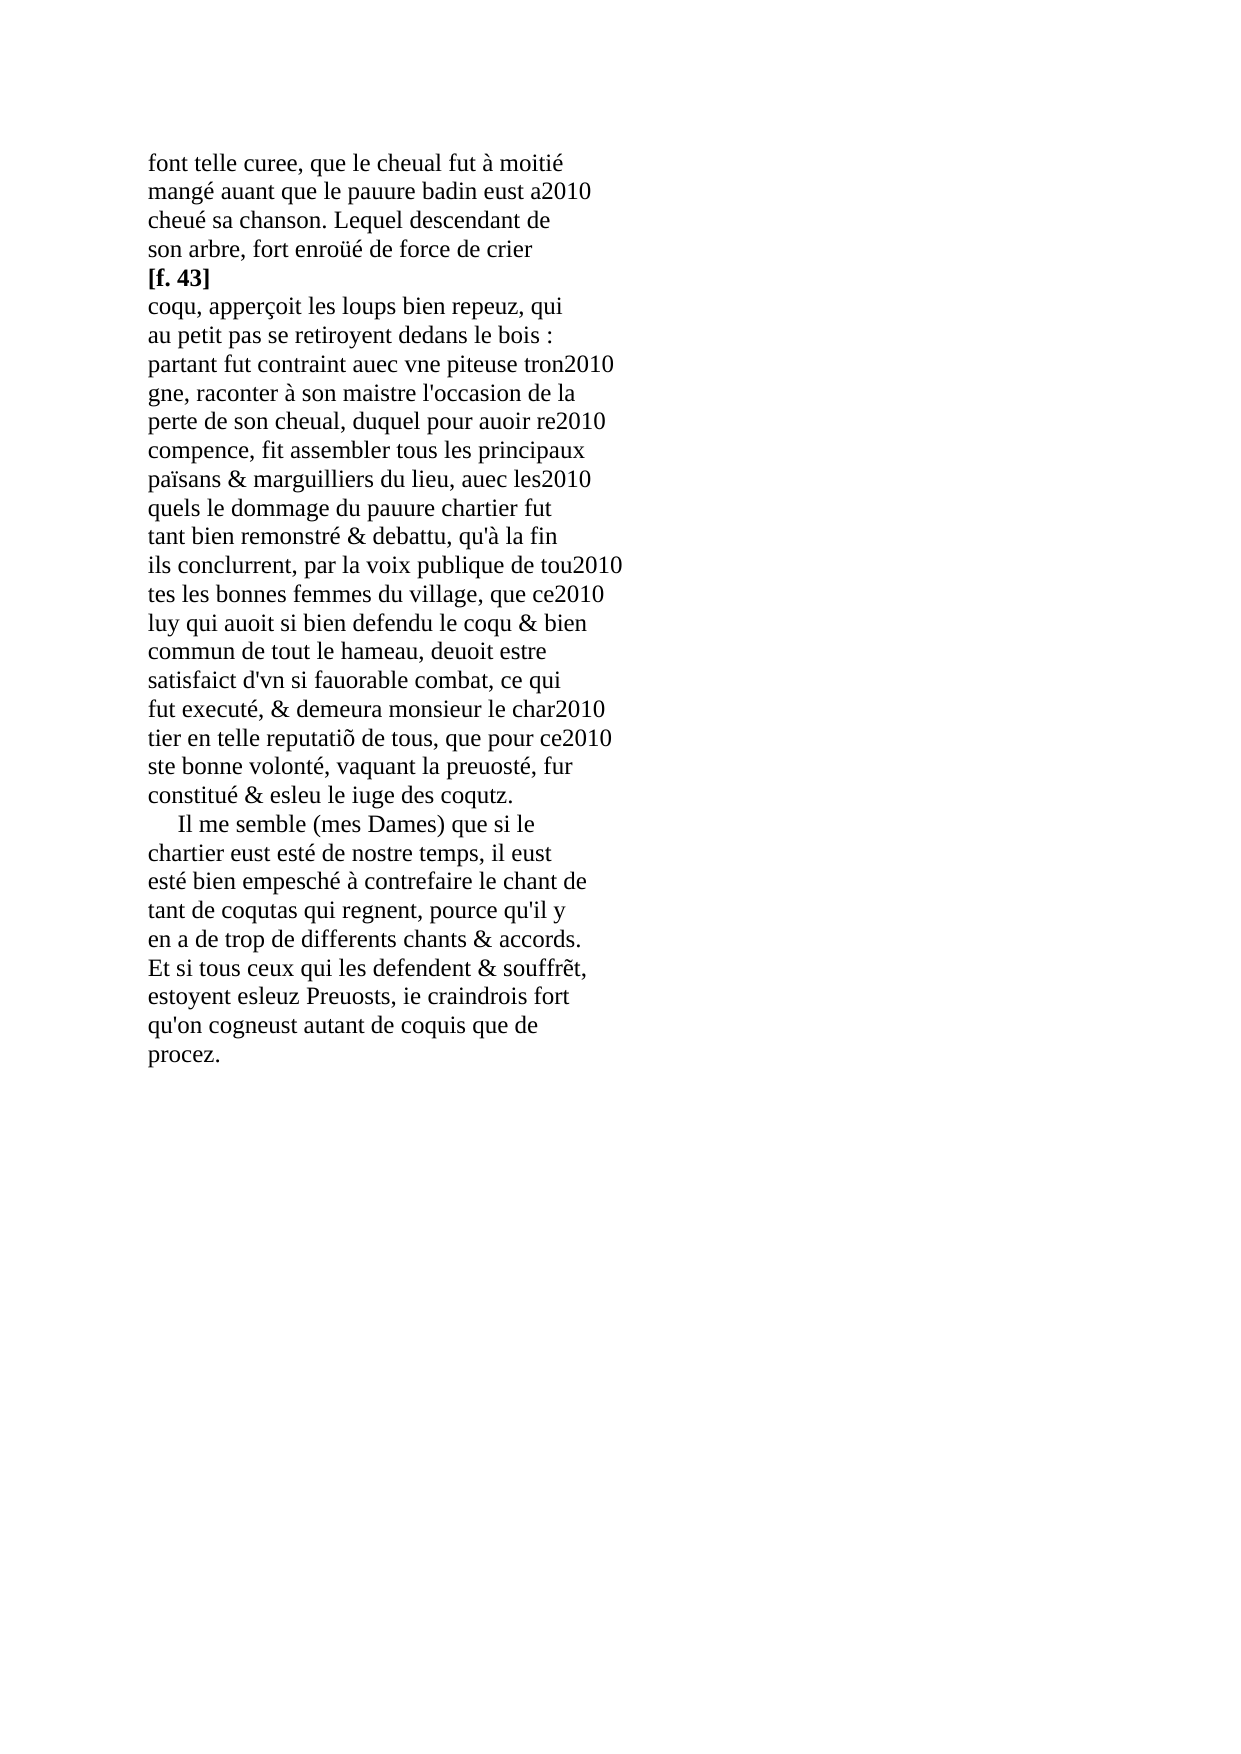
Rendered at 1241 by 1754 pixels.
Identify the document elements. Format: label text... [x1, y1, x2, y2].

text Il me semble (mes Dames) que si le chartier eust esté de nostre temps, il eust esté bien empesché à contrefaire le chant de tant de coqutas qui regnent, pource qu'il y en a de trop de differents chants & accords. Et si tous ceux qui les defendent & souffrẽt, estoyent esleuz Preuosts, ie craindrois fort qu'on cogneust autant de coquis que de procez. [148, 809, 1093, 1068]
text font telle curee, que le cheual fut à moitié mangé auant que le pauure badin eust a2010 cheué sa chanson. Lequel descendant de son arbre, fort enroüé de force de crier [f. 43] coqu, apperçoit les loups bien repeuz, qui au petit pas se retiroyent dedans le bois : partant fut contraint auec vne piteuse tron2010 gne, raconter à son maistre l'occasion de la perte de son cheual, duquel pour auoir re2010 compence, fit assembler tous les principaux païsans & marguilliers du lieu, auec les2010 quels le dommage du pauure chartier fut tant bien remonstré & debattu, qu'à la fin ils conclurrent, par la voix publique de tou2010 tes les bonnes femmes du village, que ce2010 luy qui auoit si bien defendu le coqu & bien commun de tout le hameau, deuoit estre satisfaict d'vn si fauorable combat, ce qui fut executé, & demeura monsieur le char2010 tier en telle reputatiõ de tous, que pour ce2010 ste bonne volonté, vaquant la preuosté, fur constitué & esleu le iuge des coqutz. [148, 148, 1093, 809]
